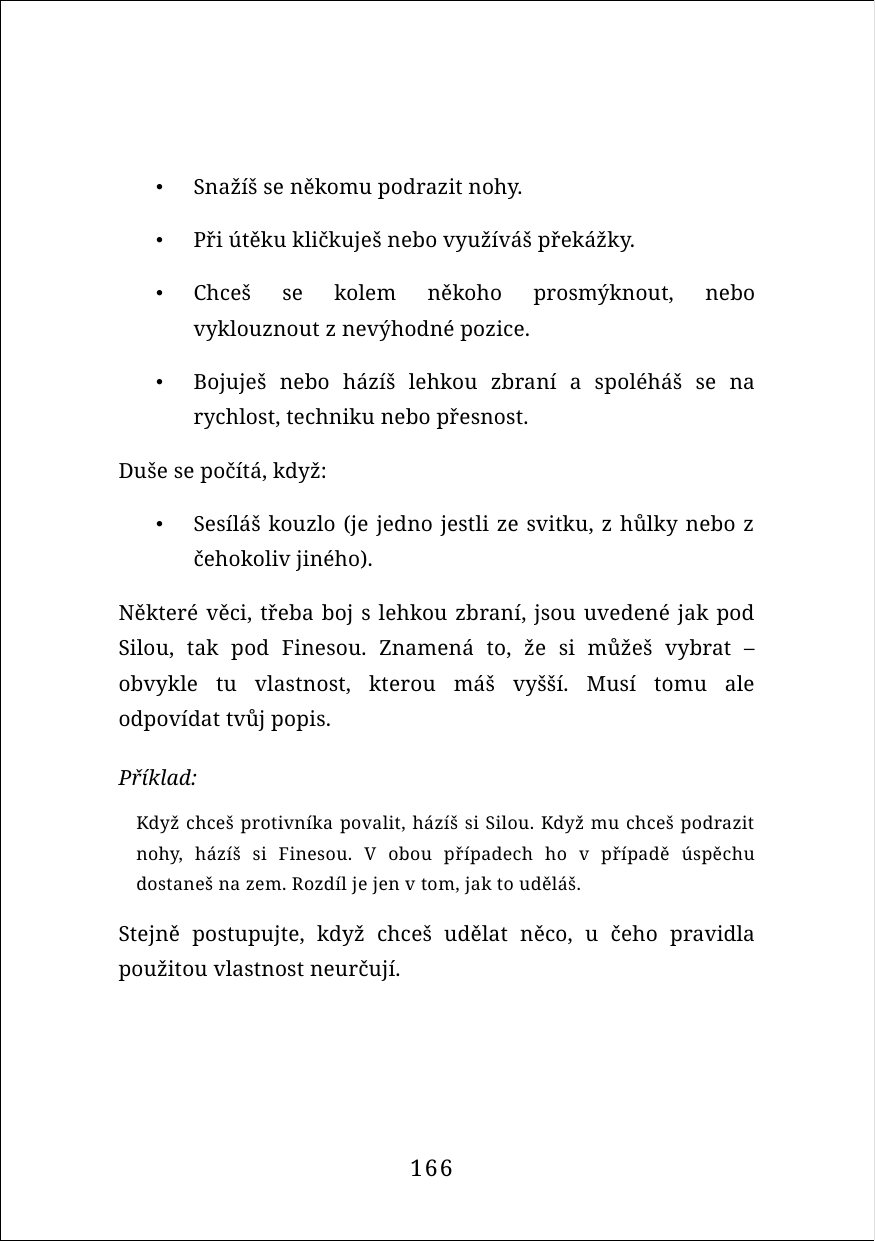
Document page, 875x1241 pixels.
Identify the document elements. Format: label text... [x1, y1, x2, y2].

text Některé věci, třeba boj s lehkou zbraní, jsou uvedené jak pod Silou, tak pod Finesou. Znamená to, že si můžeš vybrat – obvykle tu vlastnost, kterou máš vyšší. Musí tomu ale odpovídat tvůj popis. [118, 598, 756, 733]
list Snažíš se někomu podrazit nohy. [156, 172, 756, 200]
list Bojuješ nebo házíš lehkou zbraní a spoléháš se na rychlost, techniku nebo přesnost. [156, 367, 756, 431]
list Chceš se kolem někoho prosmýknout, nebo vyklouznout z nevýhodné pozice. [156, 278, 756, 342]
text Když chceš protivníka povalit, házíš si Silou. Když mu chceš podrazit nohy, házíš si Finesou. V obou případech ho v případě úspěchu dostaneš na zem. Rozdíl je jen v tom, jak to uděláš. [136, 811, 756, 895]
text Příklad: [118, 763, 756, 792]
text Stejně postupujte, když chceš udělat něco, u čeho pravidla použitou vlastnost neurčují. [118, 919, 756, 983]
list Při útěku kličkuješ nebo využíváš překážky. [156, 225, 756, 253]
text Duše se počítá, když: [118, 456, 756, 484]
list Sesíláš kouzlo (je jedno jestli ze svitku, z hůlky nebo z čehokoliv jiného). [156, 509, 756, 573]
